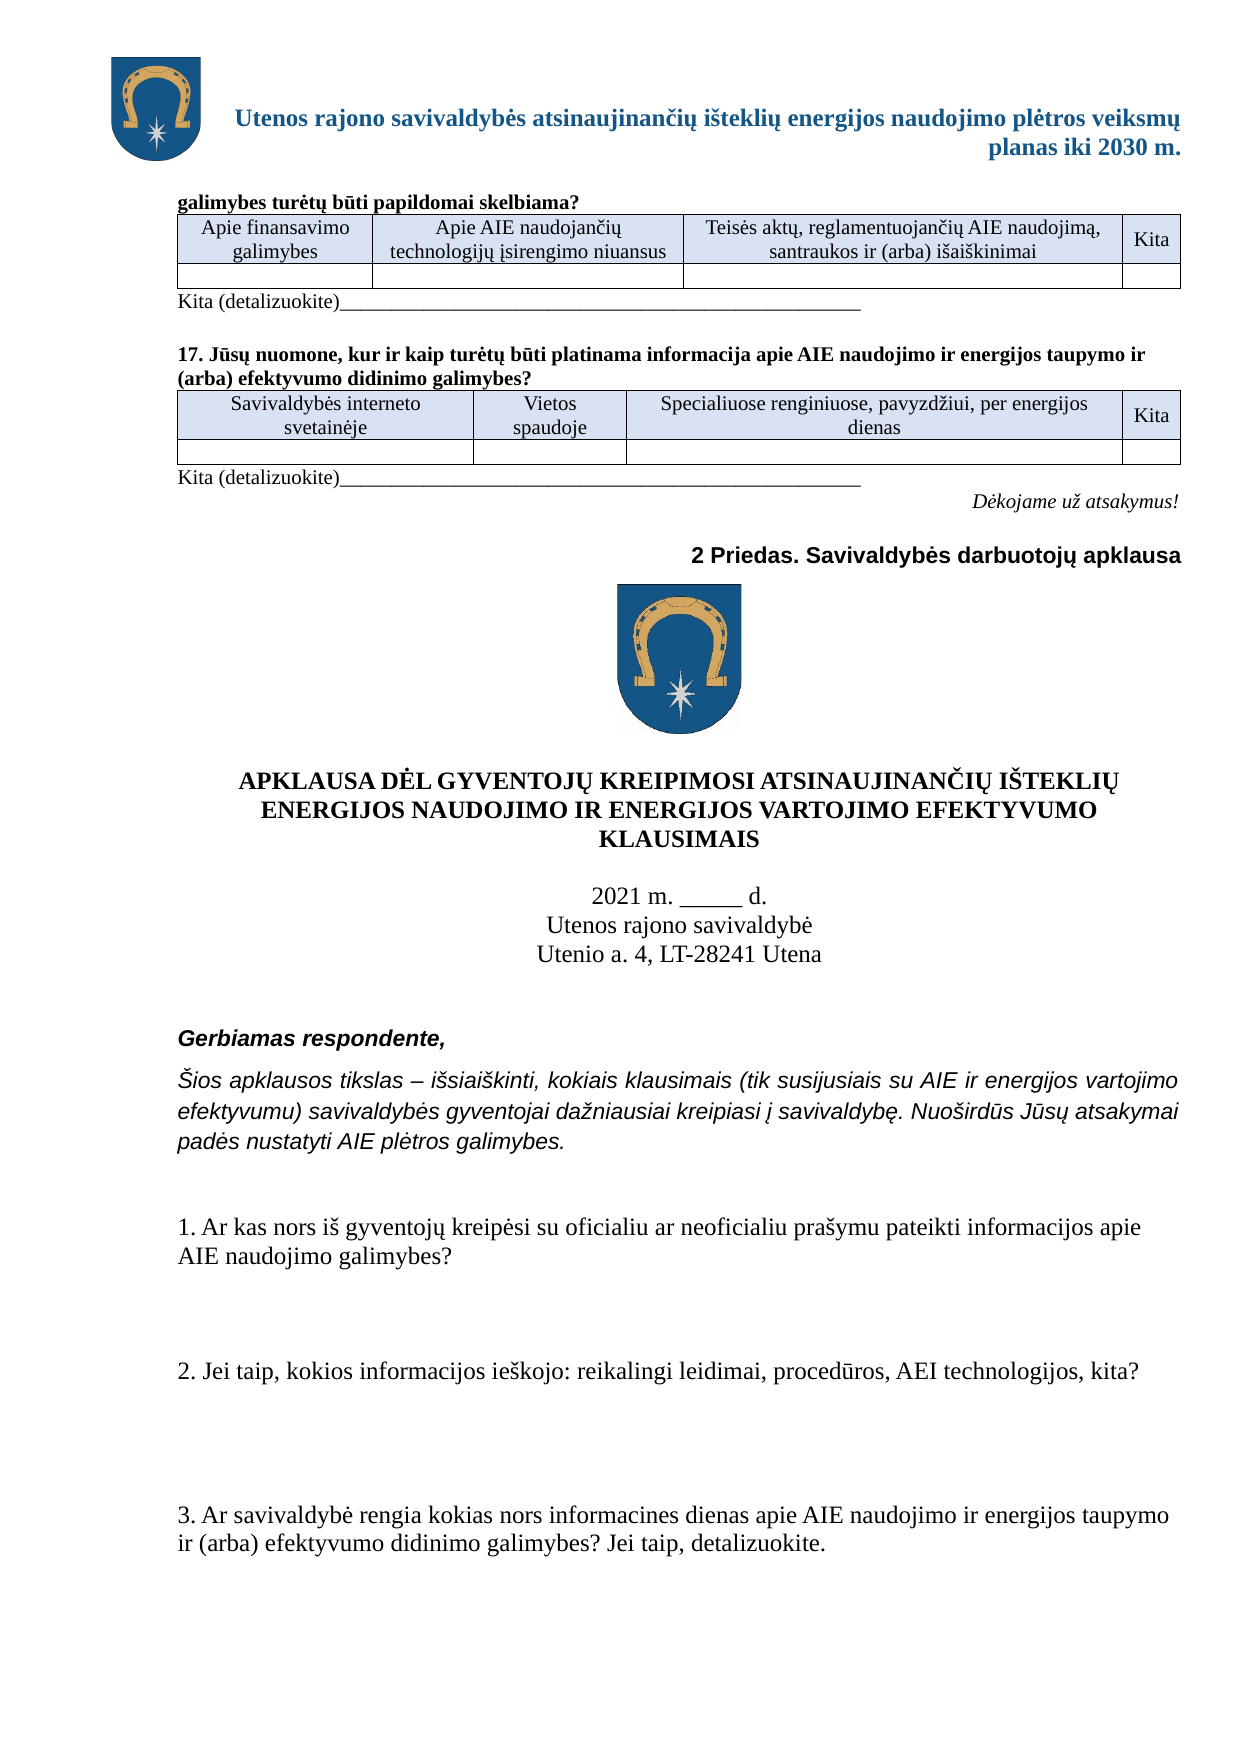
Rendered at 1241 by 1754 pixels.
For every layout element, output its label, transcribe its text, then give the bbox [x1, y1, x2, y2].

text galimybes turėtų būti papildomai skelbiama? [177, 190, 1181, 214]
table_cell [1123, 440, 1180, 464]
table_cell [627, 440, 1122, 464]
table_header Apie finansavimo galimybes [178, 215, 372, 263]
text Šios apklausos tikslas – išsiaiškinti, kokiais klausimais (tik susijusiais su AIE ir energijos vartojimo efektyvumu) savivaldybės gyventojai dažniausiai kreipiasi į savivaldybę. Nuoširdūs Jūsų atsakymai padės nustatyti AIE plėtros galimybes. [177, 1067, 1181, 1154]
text 2 Priedas. Savivaldybės darbuotojų apklausa [177, 542, 1181, 568]
table_header Kita [1123, 215, 1180, 263]
text 3. Ar savivaldybė rengia kokias nors informacines dienas apie AIE naudojimo ir energijos taupymo ir (arba) efektyvumo didinimo galimybes? Jei taip, detalizuokite. [177, 1500, 1181, 1557]
table_header Vietos spaudoje [474, 391, 626, 439]
text Utenos rajono savivaldybė [177, 910, 1181, 939]
text 17. Jūsų nuomone, kur ir kaip turėtų būti platinama informacija apie AIE naudojimo ir energijos taupymo ir (arba) efektyvumo didinimo galimybes? [177, 342, 1181, 390]
table_header Specialiuose renginiuose, pavyzdžiui, per energijos dienas [627, 391, 1122, 439]
text Kita (detalizuokite)__________________________________________________ [177, 465, 1181, 489]
table_cell [373, 264, 683, 288]
table_header Teisės aktų, reglamentuojančių AIE naudojimą, santraukos ir (arba) išaiškinimai [684, 215, 1122, 263]
text Utenio a. 4, LT-28241 Utena [177, 939, 1181, 968]
table_cell [178, 440, 473, 464]
table_header Kita [1123, 391, 1180, 439]
table_header Apie AIE naudojančių technologijų įsirengimo niuansus [373, 215, 683, 263]
text 1. Ar kas nors iš gyventojų kreipėsi su oficialiu ar neoficialiu prašymu pateikti informacijos apie AIE naudojimo galimybes? [177, 1212, 1181, 1270]
text APKLAUSA DĖL GYVENTOJŲ KREIPIMOSI ATSINAUJINANČIŲ IŠTEKLIŲ ENERGIJOS NAUDOJIMO IR ENERGIJOS VARTOJIMO EFEKTYVUMO KLAUSIMAIS [177, 766, 1181, 853]
table_cell [474, 440, 626, 464]
table_cell [178, 264, 372, 288]
text Dėkojame už atsakymus! [177, 489, 1181, 513]
table_cell [684, 264, 1122, 288]
text Gerbiamas respondente, [177, 1025, 1181, 1052]
table_cell [1123, 264, 1180, 288]
text 2. Jei taip, kokios informacijos ieškojo: reikalingi leidimai, procedūros, AEI technologijos, kita? [177, 1356, 1181, 1385]
table_header Savivaldybės interneto svetainėje [178, 391, 473, 439]
text Kita (detalizuokite)__________________________________________________ [177, 289, 1181, 313]
text 2021 m. _____ d. [177, 881, 1181, 910]
